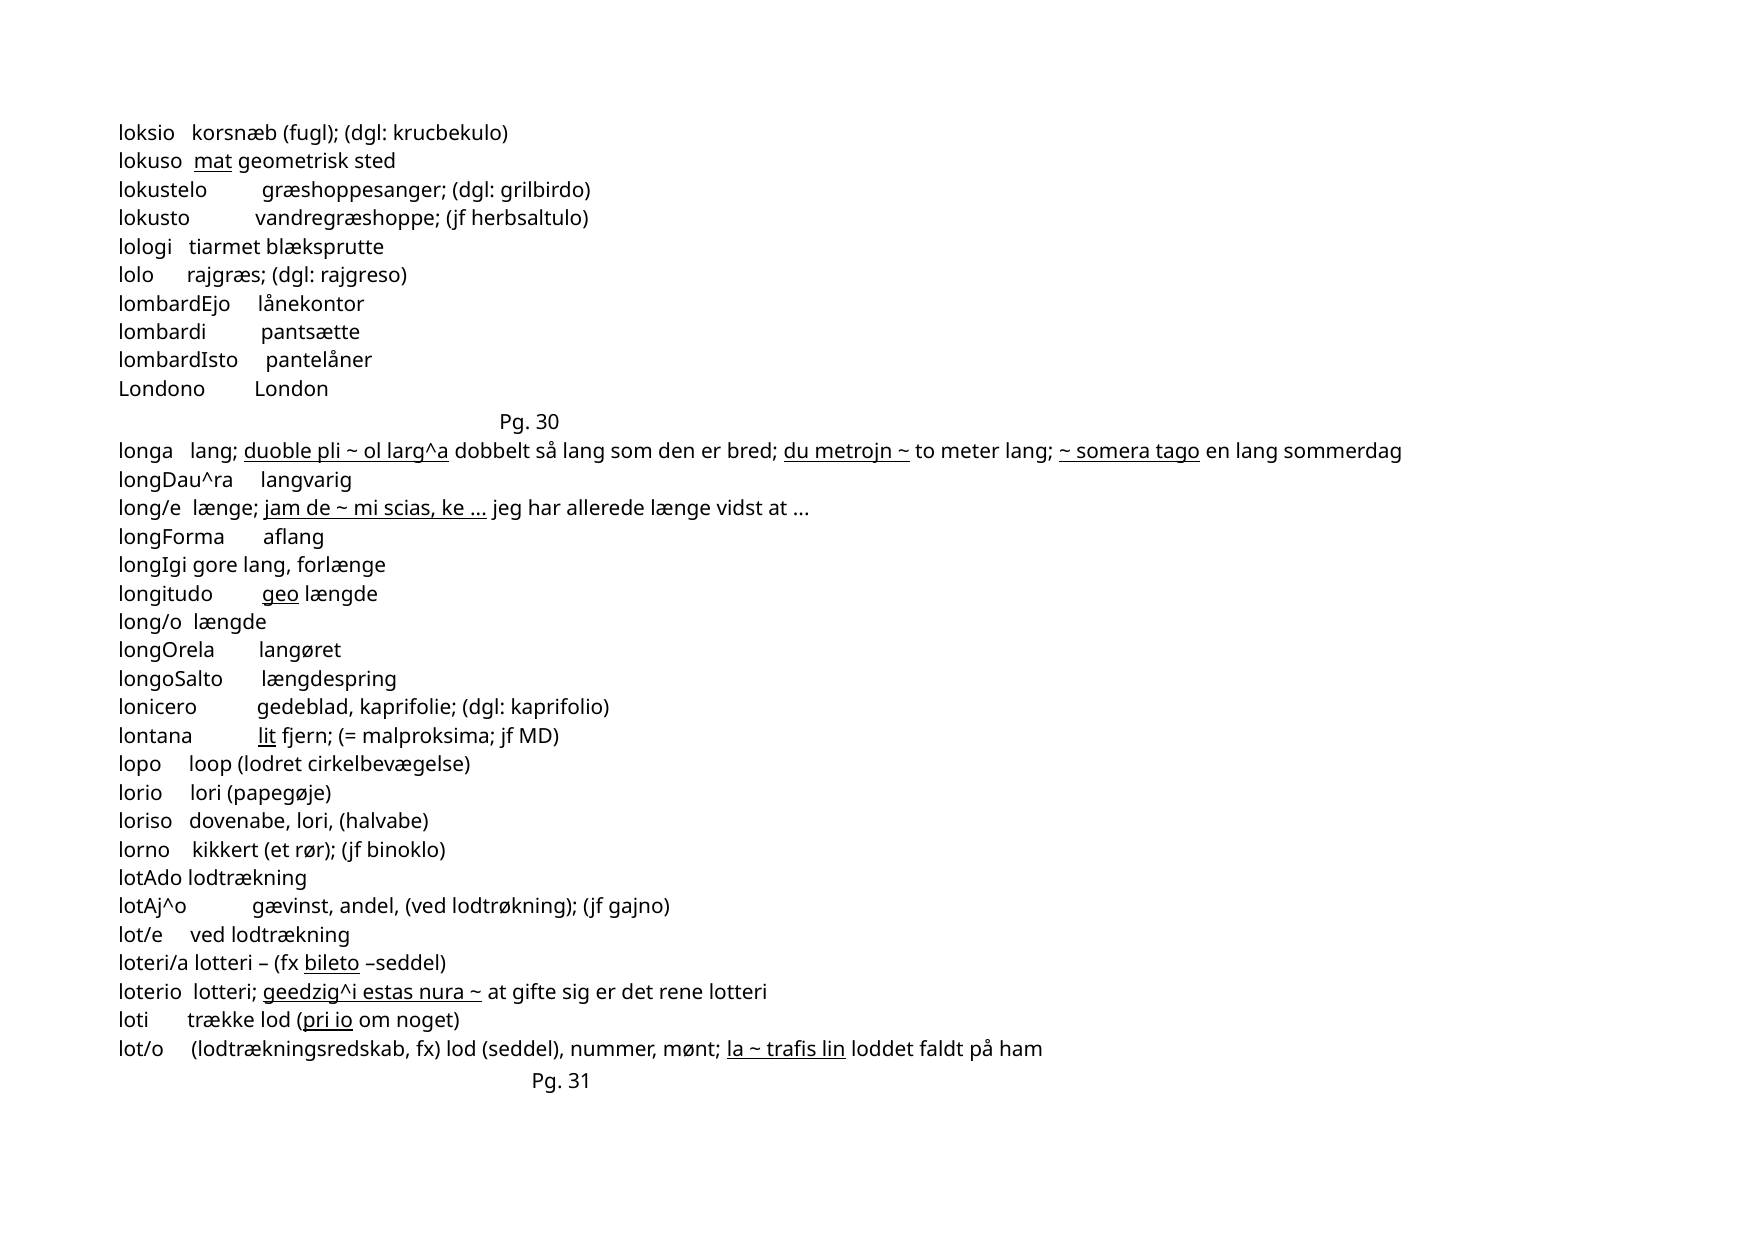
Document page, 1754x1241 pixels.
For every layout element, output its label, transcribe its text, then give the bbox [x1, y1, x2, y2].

text lombardEjo lånekontor [118, 289, 1636, 317]
text long/o længde [118, 607, 1636, 636]
text lot/o (lodtrækningsredskab, fx) lod (seddel), nummer, mønt; la ~ trafis lin loddet faldt på ham [118, 1034, 1636, 1062]
text loriso dovenabe, lori, (halvabe) [118, 806, 1636, 835]
text lombardi pantsætte [118, 317, 1636, 346]
text lokustelo græshoppesanger; (dgl: grilbirdo) [118, 175, 1636, 203]
text Londono London [118, 374, 1636, 402]
text loteri/a lotteri – (fx bileto –seddel) [118, 948, 1636, 977]
text lokusto vandregræshoppe; (jf herbsaltulo) [118, 203, 1636, 232]
text Pg. 30 [118, 402, 1636, 437]
text long/e længe; jam de ~ mi scias, ke ... jeg har allerede længe vidst at ... [118, 493, 1636, 522]
text lorno kikkert (et rør); (jf binoklo) [118, 835, 1636, 863]
text longDau^ra langvarig [118, 465, 1636, 493]
text loksio korsnæb (fugl); (dgl: krucbekulo) [118, 118, 1636, 147]
text lonicero gedeblad, kaprifolie; (dgl: kaprifolio) [118, 692, 1636, 721]
text longIgi gore lang, forlænge [118, 550, 1636, 579]
text lotAdo lodtrækning [118, 863, 1636, 892]
text loterio lotteri; geedzig^i estas nura ~ at gifte sig er det rene lotteri [118, 977, 1636, 1005]
text lologi tiarmet blæksprutte [118, 232, 1636, 260]
text lombardIsto pantelåner [118, 346, 1636, 374]
text longForma aflang [118, 522, 1636, 550]
text lokuso mat geometrisk sted [118, 147, 1636, 175]
text longOrela langøret [118, 636, 1636, 664]
text lorio lori (papegøje) [118, 778, 1636, 806]
text lontana lit fjern; (= malproksima; jf MD) [118, 721, 1636, 749]
text lopo loop (lodret cirkelbevægelse) [118, 749, 1636, 778]
text longa lang; duoble pli ~ ol larg^a dobbelt så lang som den er bred; du metrojn ~ to meter lang; ~ somera tago en lang sommerdag [118, 437, 1636, 465]
text lotAj^o gævinst, andel, (ved lodtrøkning); (jf gajno) [118, 892, 1636, 920]
text longoSalto længdespring [118, 664, 1636, 692]
text loti trække lod (pri io om noget) [118, 1005, 1636, 1034]
text longitudo geo længde [118, 579, 1636, 607]
text Pg. 31 [118, 1062, 1636, 1096]
text lot/e ved lodtrækning [118, 920, 1636, 948]
text lolo rajgræs; (dgl: rajgreso) [118, 260, 1636, 289]
